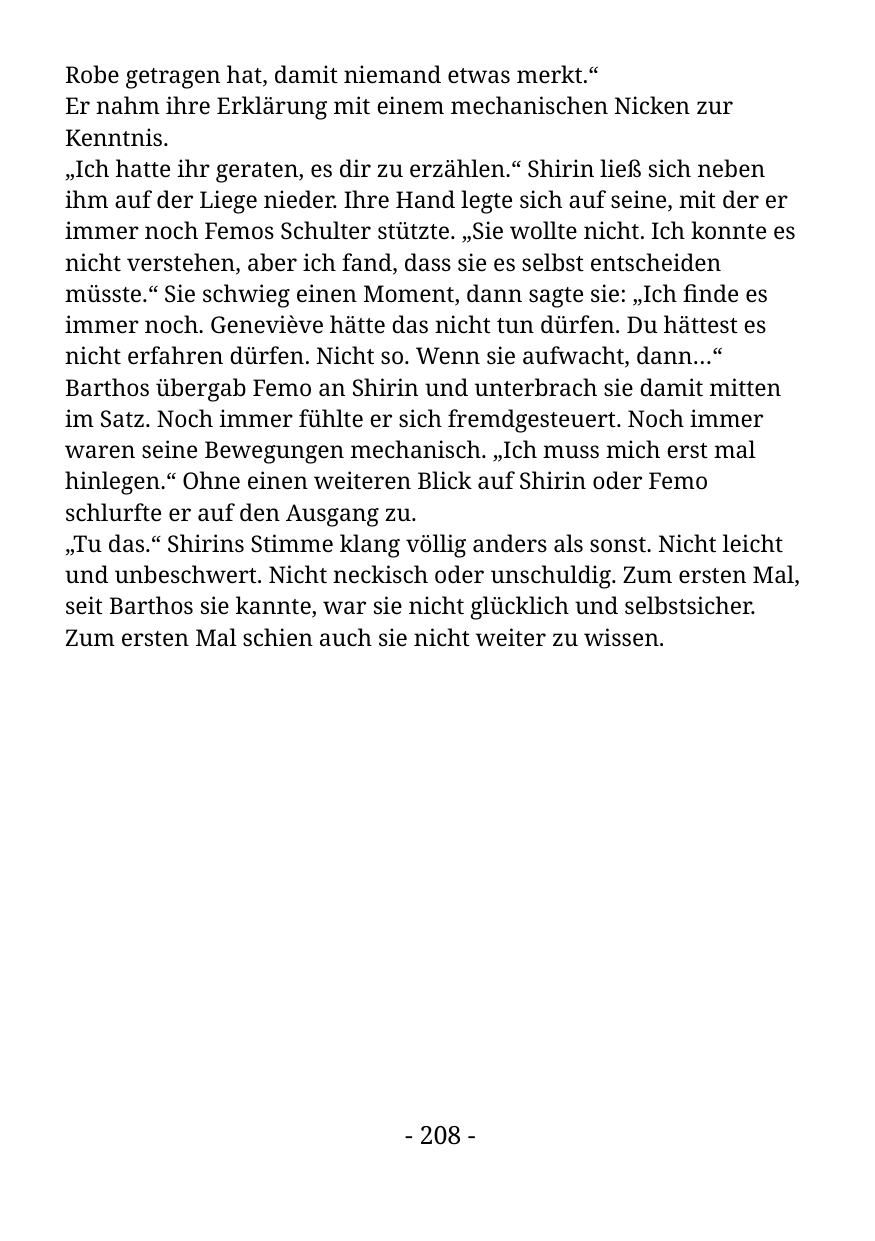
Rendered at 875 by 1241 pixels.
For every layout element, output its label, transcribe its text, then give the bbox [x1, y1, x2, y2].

text Robe getragen hat, damit niemand etwas merkt.“ Er nahm ihre Erklärung mit einem mechanischen Nicken zur Kenntnis. „Ich hatte ihr geraten, es dir zu erzählen.“ Shirin ließ sich neben ihm auf der Liege nieder. Ihre Hand legte sich auf seine, mit der er immer noch Femos Schulter stützte. „Sie wollte nicht. Ich konnte es nicht verstehen, aber ich fand, dass sie es selbst entscheiden müsste.“ Sie schwieg einen Moment, dann sagte sie: „Ich finde es immer noch. Geneviève hätte das nicht tun dürfen. Du hättest es nicht erfahren dürfen. Nicht so. Wenn sie aufwacht, dann…“ Barthos übergab Femo an Shirin und unterbrach sie damit mitten im Satz. Noch immer fühlte er sich fremdgesteuert. Noch immer waren seine Bewegungen mechanisch. „Ich muss mich erst mal hinlegen.“ Ohne einen weiteren Blick auf Shirin oder Femo schlurfte er auf den Ausgang zu. „Tu das.“ Shirins Stimme klang völlig anders als sonst. Nicht leicht und unbeschwert. Nicht neckisch oder unschuldig. Zum ersten Mal, seit Barthos sie kannte, war sie nicht glücklich und selbstsicher. Zum ersten Mal schien auch sie nicht weiter zu wissen. [65, 59, 809, 653]
